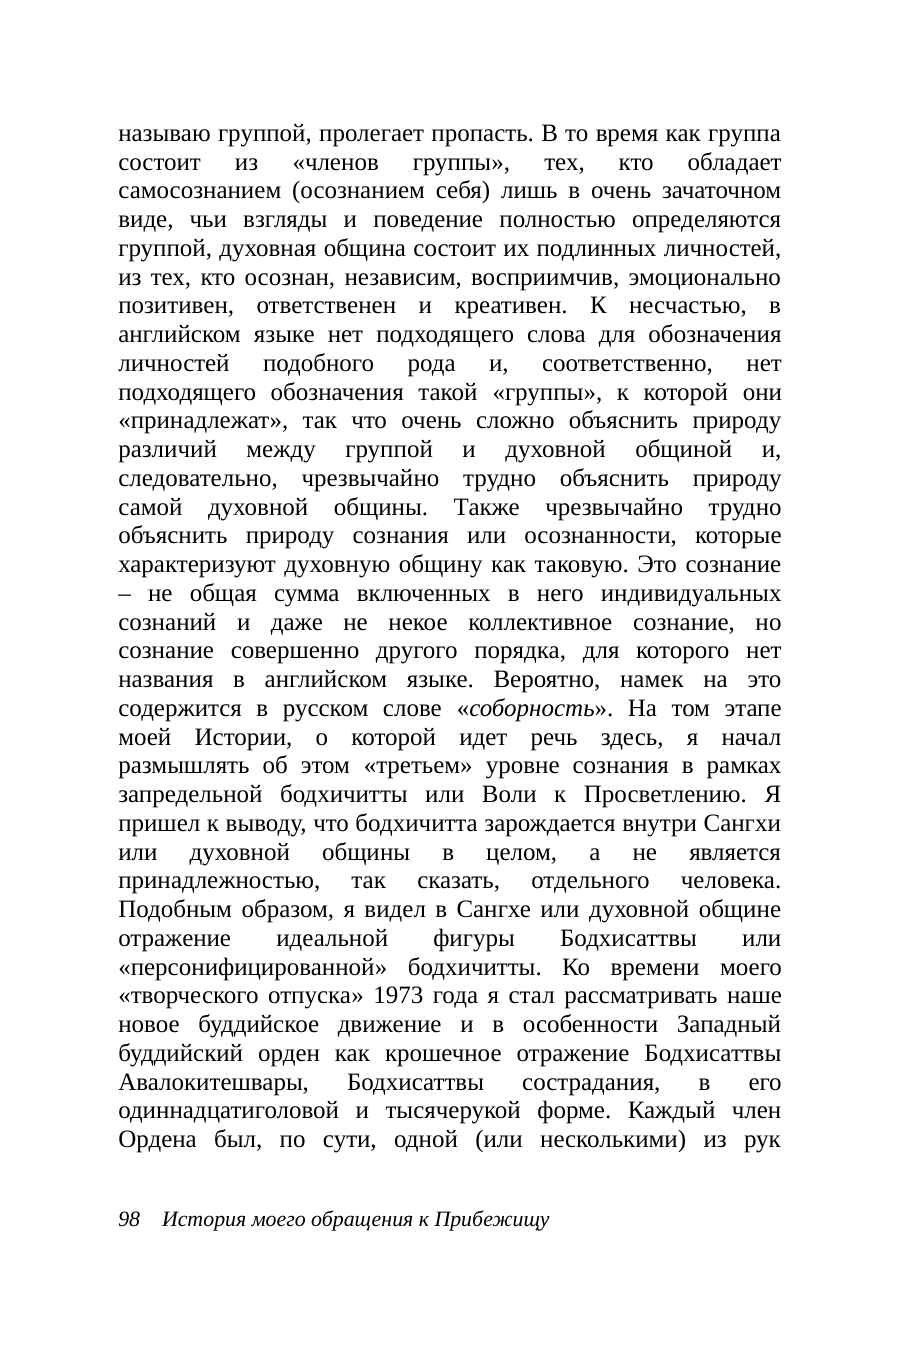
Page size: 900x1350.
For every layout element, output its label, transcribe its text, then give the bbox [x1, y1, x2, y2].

text называю группой, пролегает пропасть. В то время как группа состоит из «членов группы», тех, кто обладает самосознанием (осознанием себя) лишь в очень зачаточном виде, чьи взгляды и поведение полностью определяются группой, духовная община состоит их подлинных личностей, из тех, кто осознан, независим, восприимчив, эмоционально позитивен, ответственен и креативен. К несчастью, в английском языке нет подходящего слова для обозначения личностей подобного рода и, соответственно, нет подходящего обозначения такой «группы», к которой они «принадлежат», так что очень сложно объяснить природу различий между группой и духовной общиной и, следовательно, чрезвычайно трудно объяснить природу самой духовной общины. Также чрезвычайно трудно объяснить природу сознания или осознанности, которые характеризуют духовную общину как таковую. Это сознание – не общая сумма включенных в него индивидуальных сознаний и даже не некое коллективное сознание, но сознание совершенно другого порядка, для которого нет названия в английском языке. Вероятно, намек на это содержится в русском слове «соборность». На том этапе моей Истории, о которой идет речь здесь, я начал размышлять об этом «третьем» уровне сознания в рамках запредельной бодхичитты или Воли к Просветлению. Я пришел к выводу, что бодхичитта зарождается внутри Сангхи или духовной общины в целом, а не является принадлежностью, так сказать, отдельного человека. Подобным образом, я видел в Сангхе или духовной общине отражение идеальной фигуры Бодхисаттвы или «персонифицированной» бодхичитты. Ко времени моего «творческого отпуска» 1973 года я стал рассматривать наше новое буддийское движение и в особенности Западный буддийский орден как крошечное отражение Бодхисаттвы Авалокитешвары, Бодхисаттвы сострадания, в его одиннадцатиголовой и тысячерукой форме. Каждый член Ордена был, по сути, одной (или несколькими) из рук [118, 118, 782, 1153]
